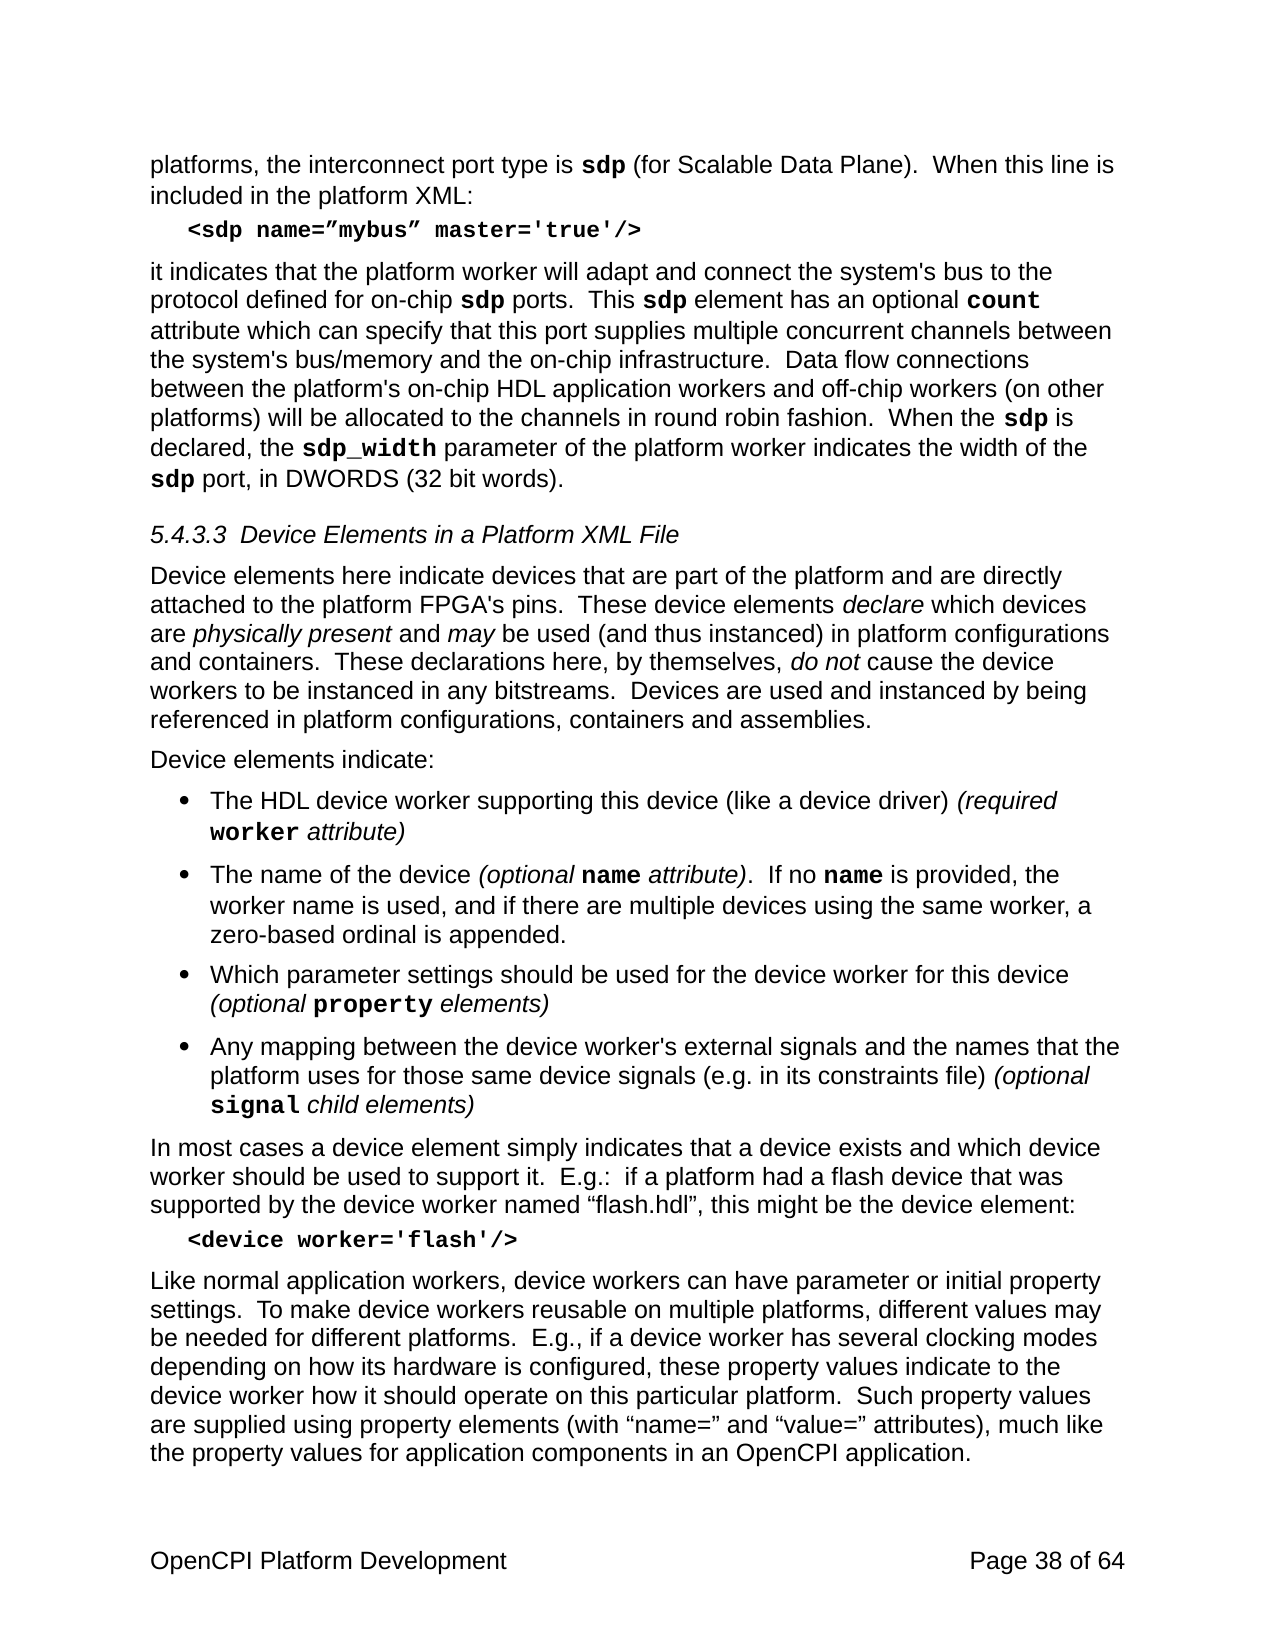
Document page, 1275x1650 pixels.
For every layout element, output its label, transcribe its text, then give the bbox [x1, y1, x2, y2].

text In most cases a device element simply indicates that a device exists and which device worker should be used to support it. E.g.: if a platform had a flash device that was supported by the device worker named “flash.hdl”, this might be the device element: [150, 1133, 1125, 1219]
text platforms, the interconnect port type is sdp (for Scalable Data Plane). When this line is included in the platform XML: [150, 150, 1125, 210]
text Like normal application workers, device workers can have parameter or initial property settings. To make device workers reusable on multiple platforms, different values may be needed for different platforms. E.g., if a device worker has several clocking modes depending on how its hardware is configured, these property values indicate to the device worker how it should operate on this particular platform. Such property values are supplied using property elements (with “name=” and “value=” attributes), much like the property values for application components in an OpenCPI application. [150, 1266, 1125, 1467]
list Any mapping between the device worker's external signals and the names that the platform uses for those same device signals (e.g. in its constraints file) (optional signal child elements) [180, 1032, 1125, 1121]
text it indicates that the platform worker will adapt and connect the system's bus to the protocol defined for on-chip sdp ports. This sdp element has an optional count attribute which can specify that this port supplies multiple concurrent channels between the system's bus/memory and the on-chip infrastructure. Data flow connections between the platform's on-chip HDL application workers and off-chip workers (on other platforms) will be allocated to the channels in round robin fashion. When the sdp is declared, the sdp_width parameter of the platform worker indicates the width of the sdp port, in DWORDS (32 bit words). [150, 257, 1125, 495]
text Device elements indicate: [150, 746, 1125, 774]
list The name of the device (optional name attribute). If no name is provided, the worker name is used, and if there are multiple devices using the same worker, a zero-based ordinal is appended. [180, 860, 1125, 948]
text <sdp name=”mybus” master='true'/> [187, 219, 1125, 244]
text <device worker='flash'/> [187, 1228, 1125, 1254]
subtitle Device Elements in a Platform XML File [150, 520, 1125, 549]
list Which parameter settings should be used for the device worker for this device (optional property elements) [180, 961, 1125, 1020]
list The HDL device worker supporting this device (like a device driver) (required worker attribute) [180, 786, 1125, 848]
text Device elements here indicate devices that are part of the platform and are directly attached to the platform FPGA's pins. These device elements declare which devices are physically present and may be used (and thus instanced) in platform configurations and containers. These declarations here, by themselves, do not cause the device workers to be instanced in any bitstreams. Devices are used and instanced by being referenced in platform configurations, containers and assemblies. [150, 561, 1125, 733]
